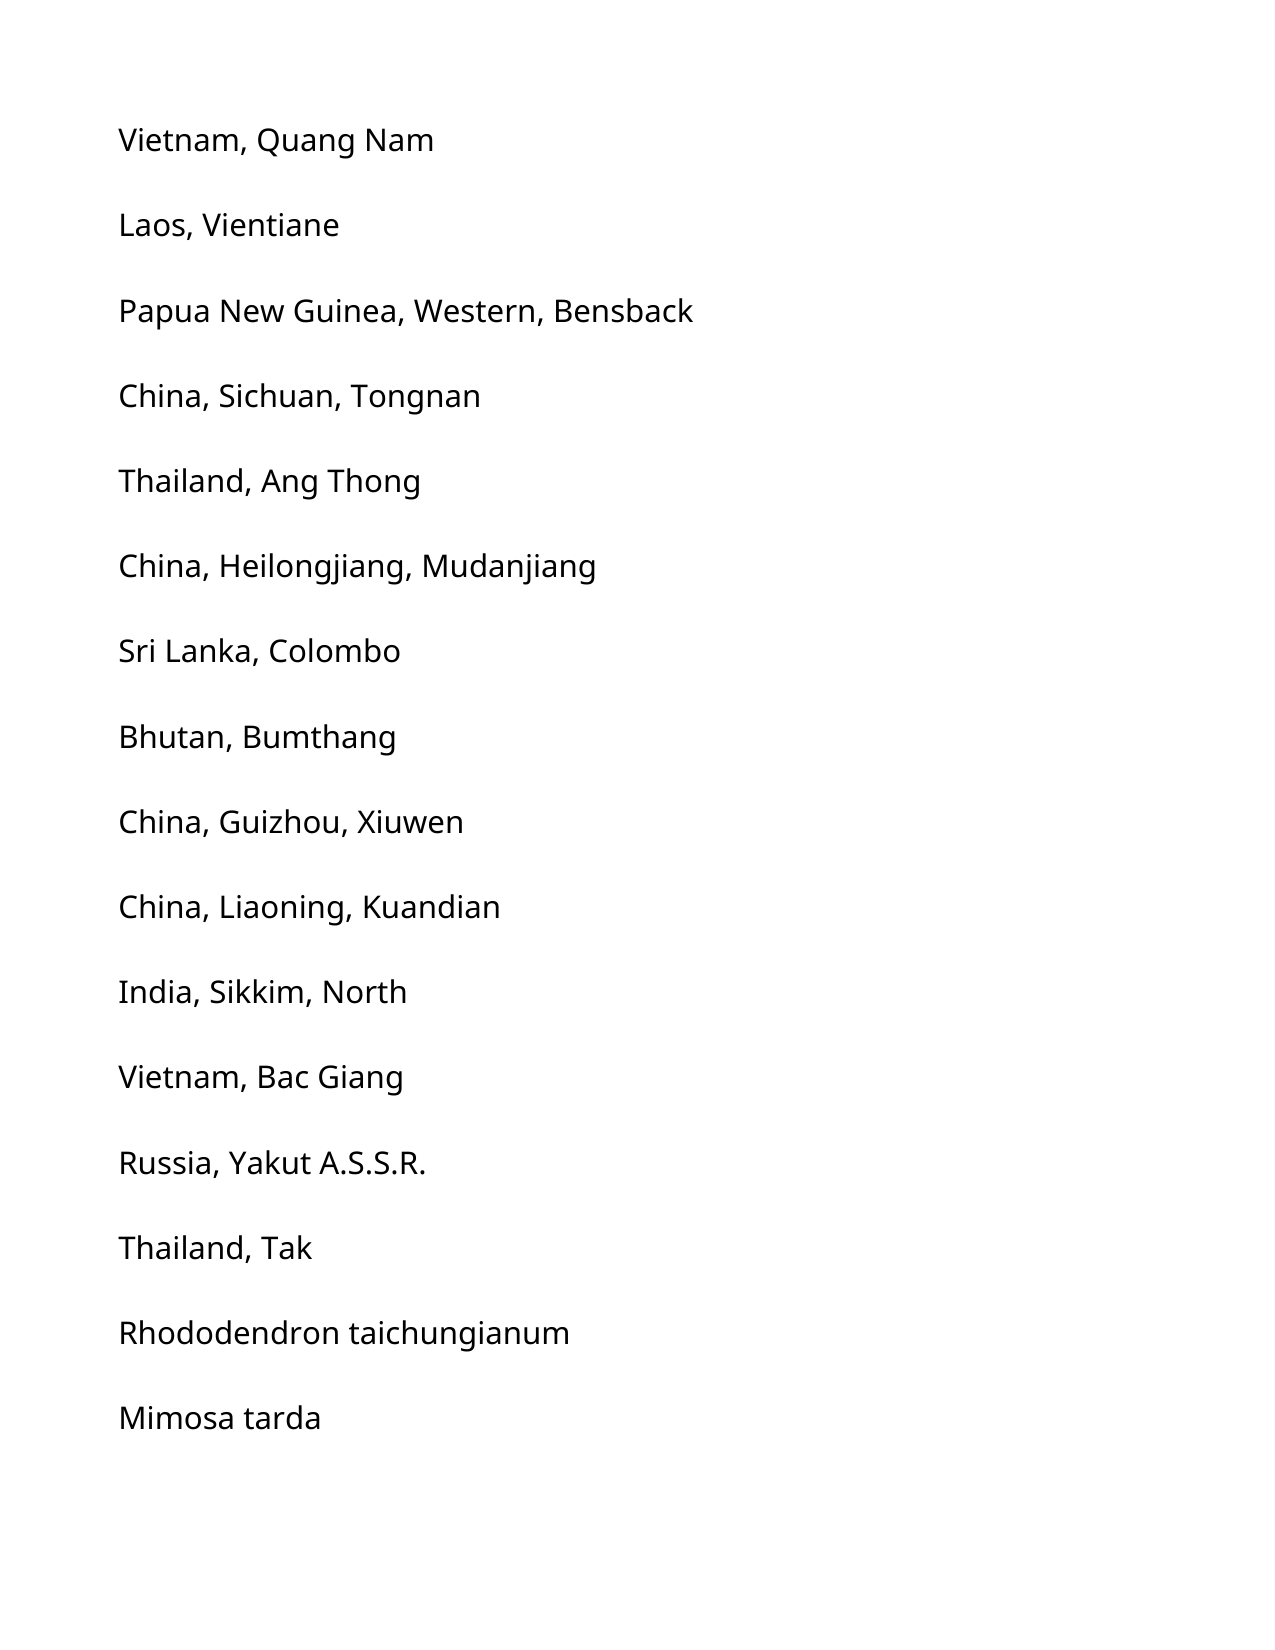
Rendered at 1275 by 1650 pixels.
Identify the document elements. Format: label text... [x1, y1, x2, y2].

text Vietnam, Bac Giang [118, 1055, 1157, 1141]
text Sri Lanka, Colombo [118, 629, 1157, 714]
text Vietnam, Quang Nam [118, 118, 1157, 203]
text China, Liaoning, Kuandian [118, 885, 1157, 970]
text Rhododendron taichungianum [118, 1311, 1157, 1396]
text Russia, Yakut A.S.S.R. [118, 1141, 1157, 1226]
text China, Guizhou, Xiuwen [118, 800, 1157, 885]
text Bhutan, Bumthang [118, 714, 1157, 800]
text Papua New Guinea, Western, Bensback [118, 288, 1157, 374]
text Mimosa tarda [118, 1396, 1157, 1481]
text Laos, Vientiane [118, 203, 1157, 288]
text China, Sichuan, Tongnan [118, 374, 1157, 459]
text India, Sikkim, North [118, 970, 1157, 1055]
text Thailand, Tak [118, 1226, 1157, 1311]
text China, Heilongjiang, Mudanjiang [118, 544, 1157, 629]
text Thailand, Ang Thong [118, 459, 1157, 544]
